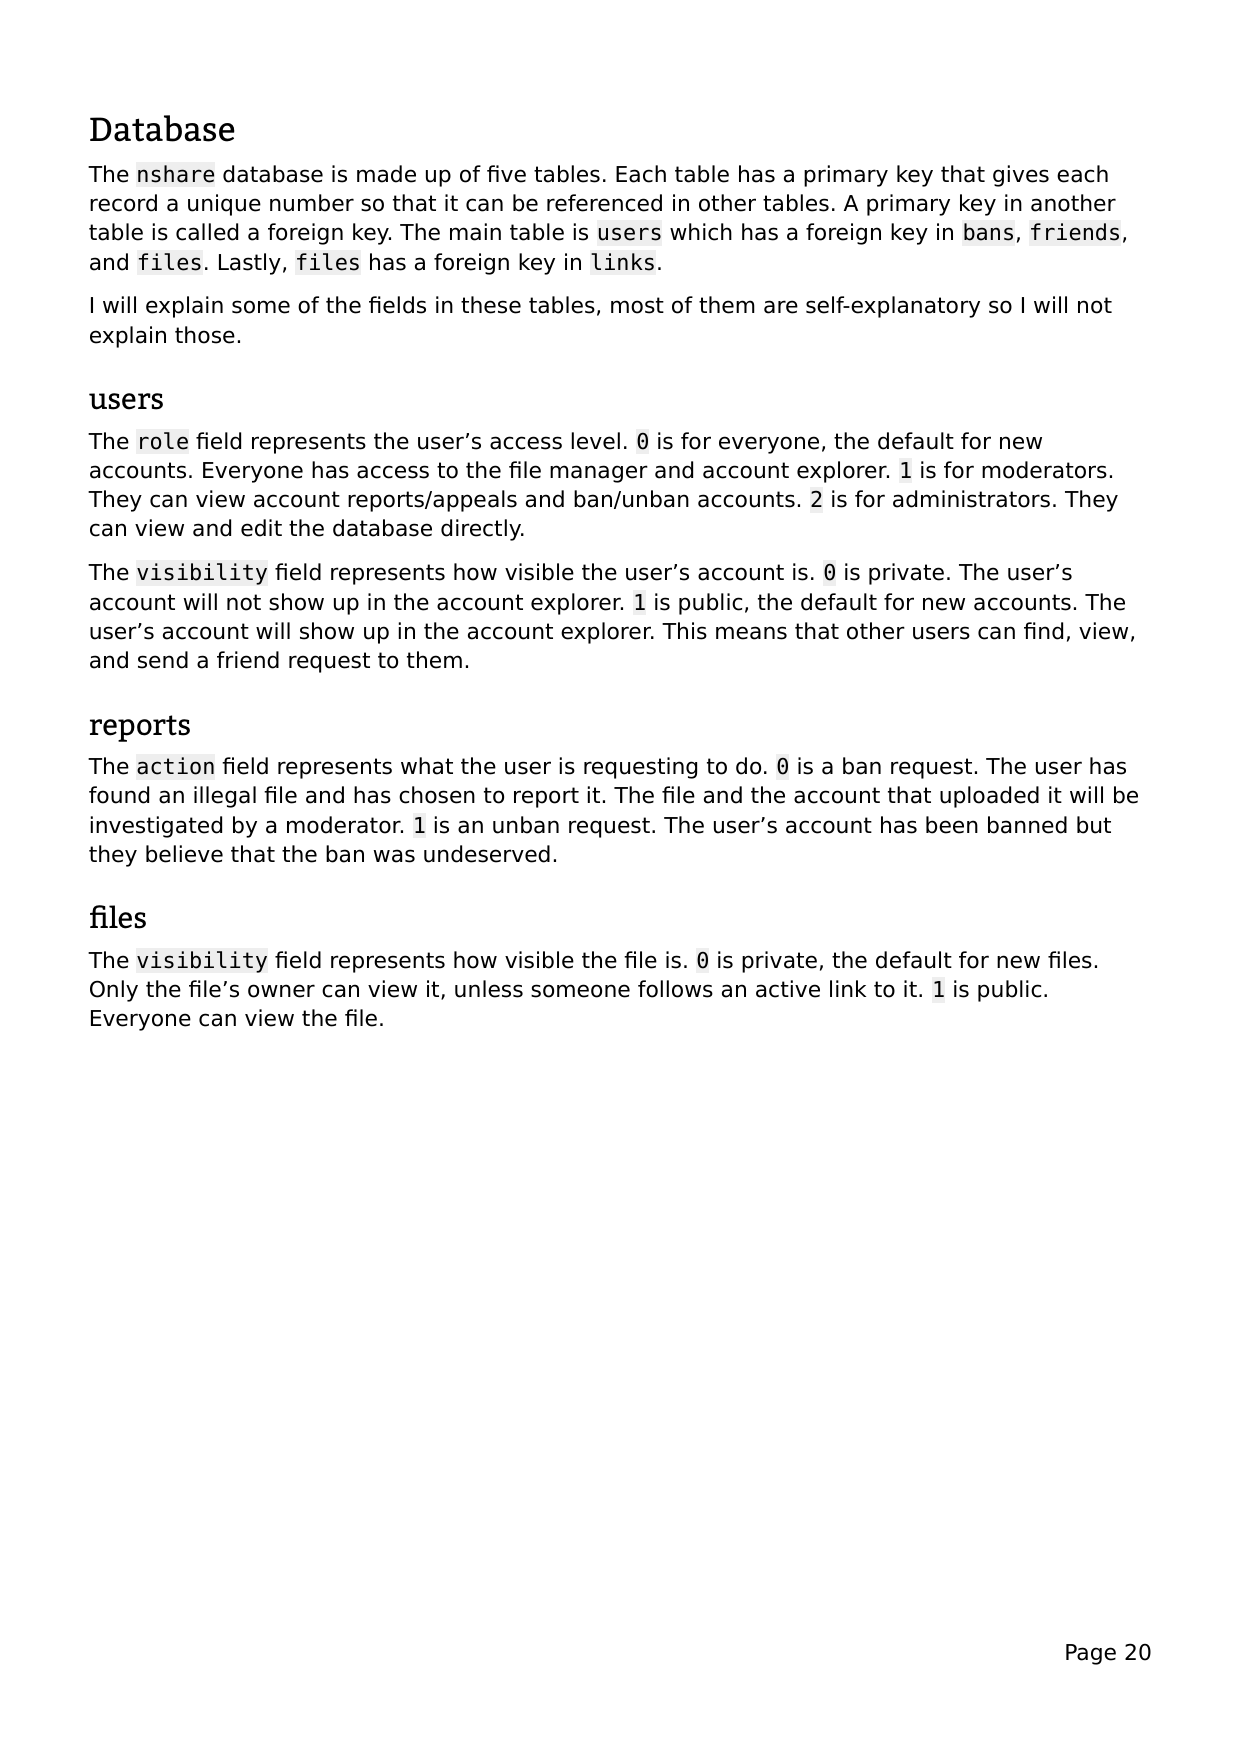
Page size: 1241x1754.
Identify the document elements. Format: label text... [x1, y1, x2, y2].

text The visibility field represents how visible the file is. 0 is private, the default for new files. Only the file’s owner can view it, unless someone follows an active link to it. 1 is public. Everyone can view the file. [88, 948, 1152, 1032]
text The role field represents the user’s access level. 0 is for everyone, the default for new accounts. Everyone has access to the file manager and account explorer. 1 is for moderators. They can view account reports/appeals and ban/unban accounts. 2 is for administrators. They can view and edit the database directly. [88, 429, 1152, 542]
text The action field represents what the user is requesting to do. 0 is a ban request. The user has found an illegal file and has chosen to report it. The file and the account that uploaded it will be investigated by a moderator. 1 is an unban request. The user’s account has been banned but they believe that the ban was undeserved. [88, 754, 1152, 867]
text The visibility field represents how visible the user’s account is. 0 is private. The user’s account will not show up in the account explorer. 1 is public, the default for new accounts. The user’s account will show up in the account explorer. This means that other users can find, view, and send a friend request to them. [88, 560, 1152, 674]
subtitle Database [88, 109, 1152, 149]
text I will explain some of the fields in these tables, most of them are self-explanatory so I will not explain those. [88, 293, 1152, 348]
subtitle files [88, 900, 1152, 935]
text The nshare database is made up of five tables. Each table has a primary key that gives each record a unique number so that it can be referenced in other tables. A primary key in another table is called a foreign key. The main table is users which has a foreign key in bans, friends, and files. Lastly, files has a foreign key in links. [88, 162, 1152, 275]
subtitle users [88, 381, 1152, 416]
subtitle reports [88, 707, 1152, 742]
